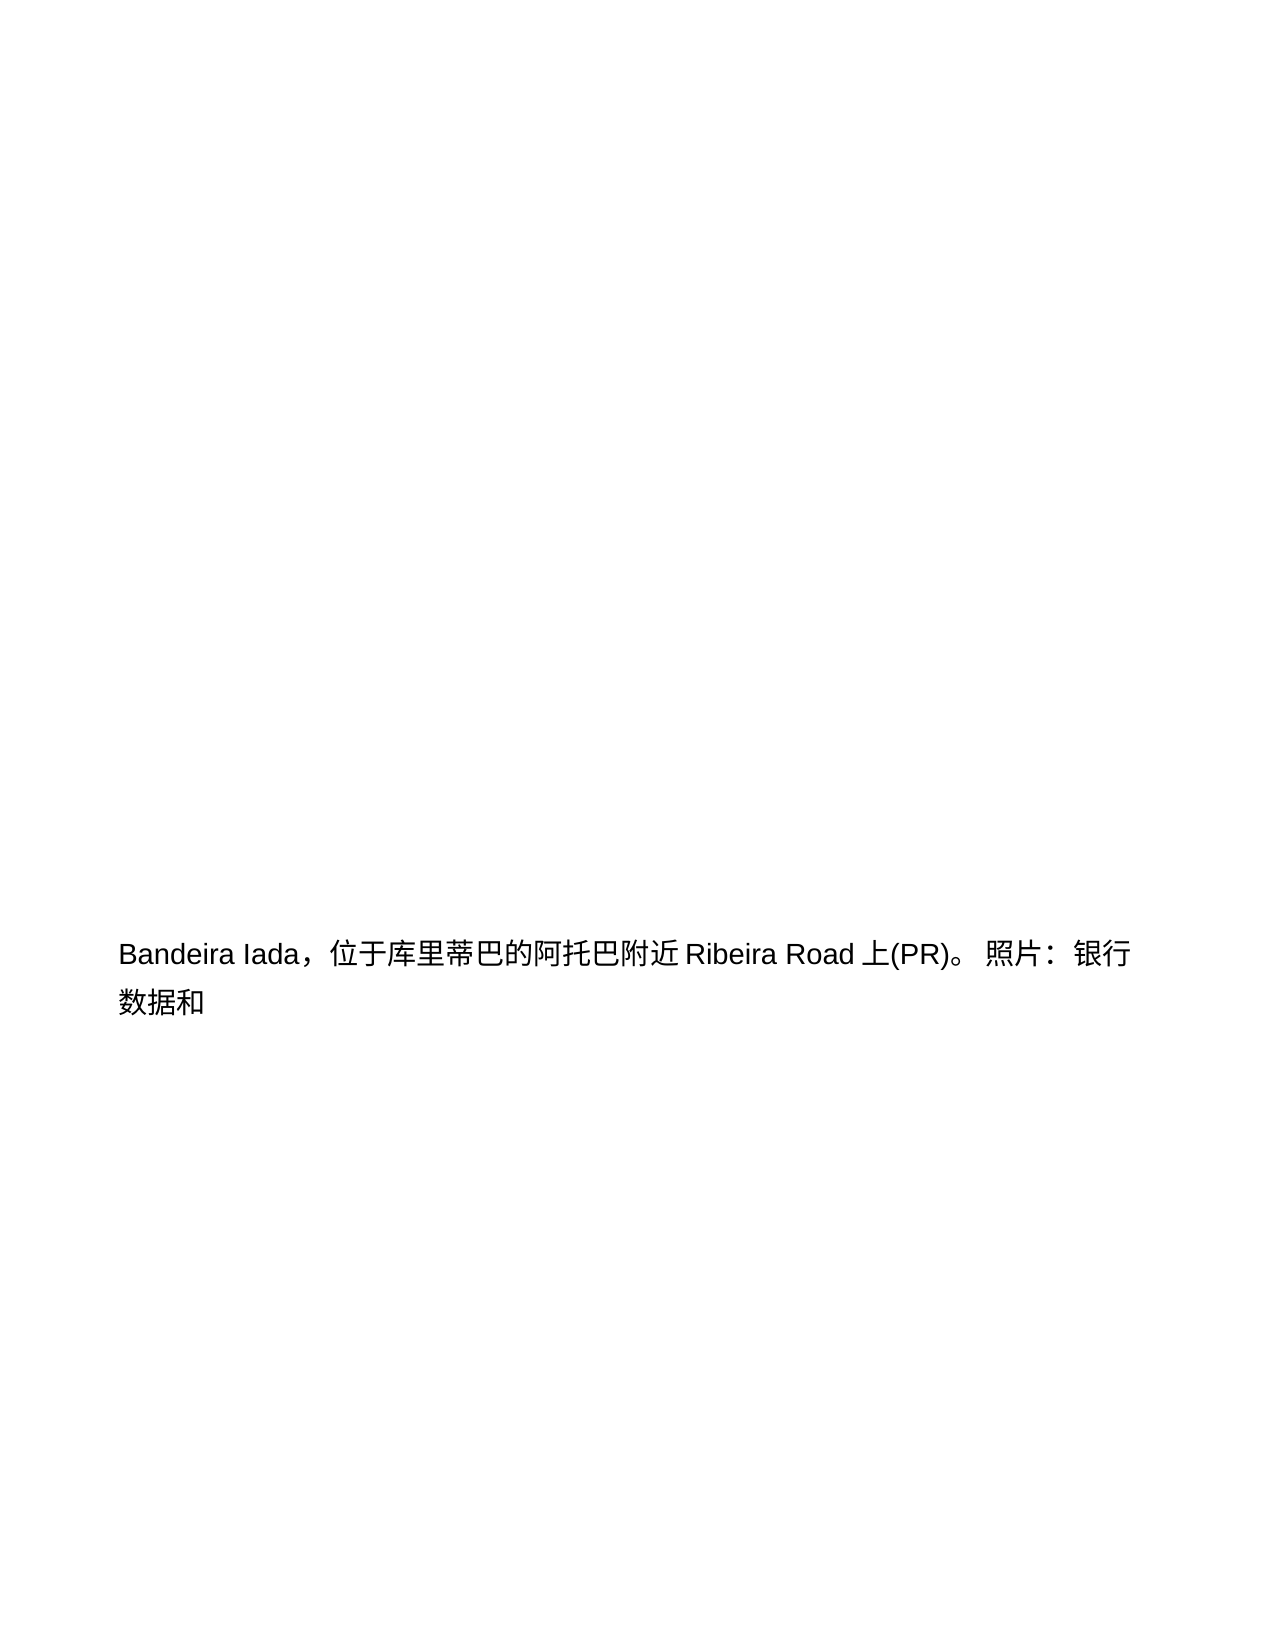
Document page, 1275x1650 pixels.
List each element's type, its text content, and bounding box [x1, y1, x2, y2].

text Bandeira Iada，位于库里蒂巴的阿托巴附近Ribeira Road上(PR)。 照片：银行 数据和 [118, 118, 1157, 1021]
